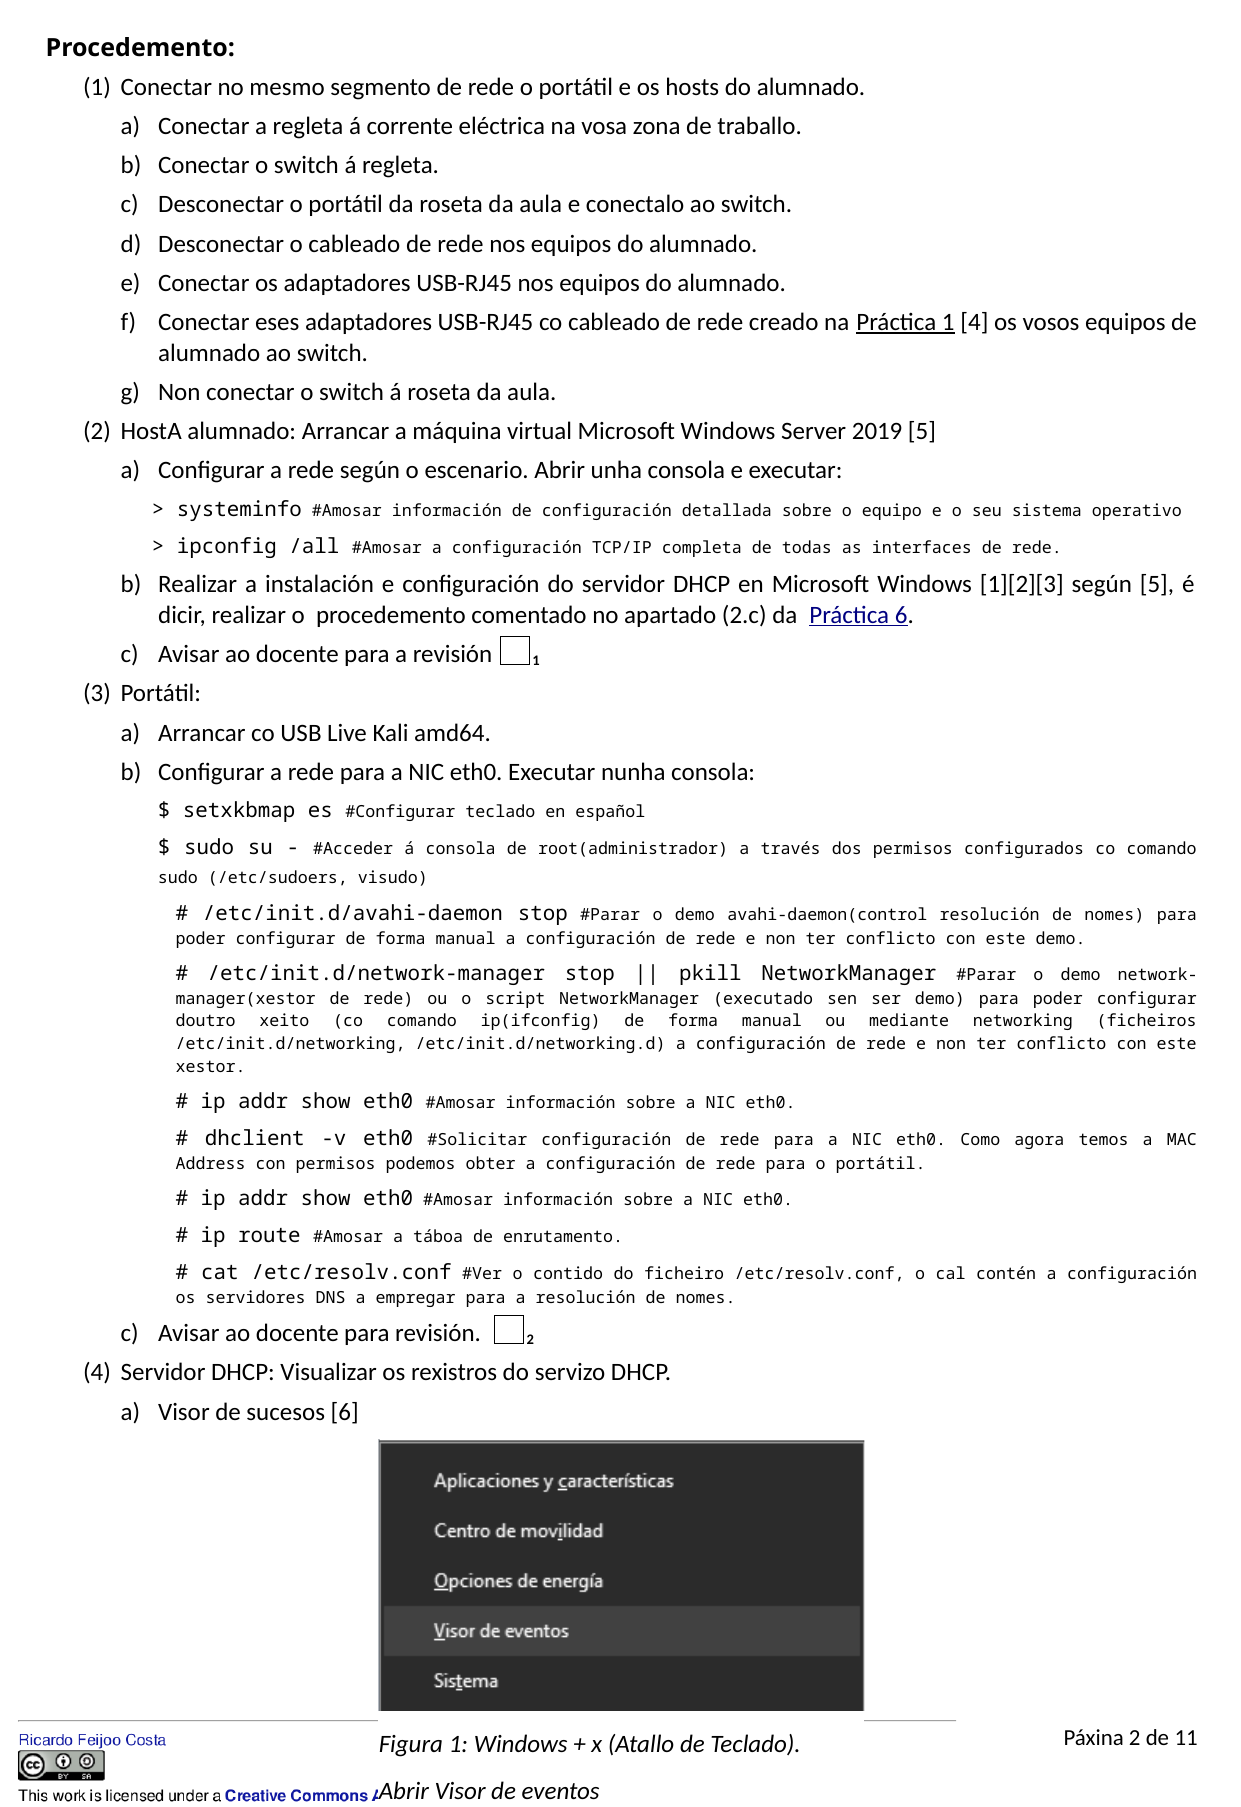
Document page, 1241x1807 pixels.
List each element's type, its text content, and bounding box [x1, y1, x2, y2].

list Portátil: [83, 677, 1197, 708]
list # /etc/init.d/network-manager stop || pkill NetworkManager #Parar o demo network-manager(xestor de rede) ou o script NetworkManager (executado sen ser demo) para poder configurar doutro xeito (co comando ip(ifconfig) de forma manual ou mediante networking (ficheiros /etc/init.d/networking, /etc/init.d/networking.d) a configuración de rede e non ter conflicto con este xestor. [140, 958, 1197, 1077]
list # ip route #Amosar a táboa de enrutamento. [140, 1220, 1197, 1249]
text Figura 1: Windows + x (Atallo de Teclado). [378, 1711, 864, 1758]
list Configurar a rede para a NIC eth0. Executar nunha consola: [120, 756, 1197, 786]
list Configurar a rede según o escenario. Abrir unha consola e executar: [120, 455, 1197, 485]
list # ip addr show eth0 #Amosar información sobre a NIC eth0. [140, 1086, 1197, 1114]
picture [8, 1715, 378, 1806]
list Avisar ao docente para a revisión 1 [120, 638, 1197, 669]
list Avisar ao docente para revisión. 2 [120, 1317, 1197, 1348]
list Servidor DHCP: Visualizar os rexistros do servizo DHCP. [83, 1357, 1197, 1387]
list $ sudo su - #Acceder á consola de root(administrador) a través dos permisos configurados co comando sudo (/etc/sudoers, visudo) [122, 832, 1197, 889]
list Conectar a regleta á corrente eléctrica na vosa zona de traballo. [120, 110, 1197, 141]
list $ setxkbmap es #Configurar teclado en español [122, 795, 1197, 824]
list # /etc/init.d/avahi-daemon stop #Parar o demo avahi-daemon(control resolución de nomes) para poder configurar de forma manual a configuración de rede e non ter conflicto con este demo. [140, 898, 1197, 949]
text Procedemento: [45, 30, 1197, 64]
list > systeminfo #Amosar información de configuración detallada sobre o equipo e o seu sistema operativo [116, 494, 1197, 522]
list # dhclient -v eth0 #Solicitar configuración de rede para a NIC eth0. Como agora temos a MAC Address con permisos podemos obter a configuración de rede para o portátil. [140, 1123, 1197, 1174]
list Desconectar o portátil da roseta da aula e conectalo ao switch. [120, 188, 1197, 219]
list # cat /etc/resolv.conf #Ver o contido do ficheiro /etc/resolv.conf, o cal contén a configuración os servidores DNS a empregar para a resolución de nomes. [140, 1257, 1197, 1308]
list Conectar eses adaptadores USB-RJ45 co cableado de rede creado na Práctica 1 [4] os vosos equipos de alumnado ao switch. [120, 306, 1197, 367]
list HostA alumnado: Arrancar a máquina virtual Microsoft Windows Server 2019 [5] [83, 415, 1197, 446]
list Desconectar o cableado de rede nos equipos do alumnado. [120, 228, 1197, 258]
list Arrancar co USB Live Kali amd64. [120, 717, 1197, 747]
list Conectar o switch á regleta. [120, 149, 1197, 180]
list Non conectar o switch á roseta da aula. [120, 376, 1197, 407]
text Abrir Visor de eventos [378, 1776, 864, 1806]
list Conectar os adaptadores USB-RJ45 nos equipos do alumnado. [120, 267, 1197, 298]
picture [378, 1439, 865, 1711]
list Visor de sucesos [6] [120, 1396, 1197, 1426]
picture [864, 1715, 957, 1806]
list # ip addr show eth0 #Amosar información sobre a NIC eth0. [140, 1183, 1197, 1211]
list Realizar a instalación e configuración do servidor DHCP en Microsoft Windows [1][2][3] según [5], é dicir, realizar o procedemento comentado no apartado (2.c) da Práctica 6. [120, 568, 1197, 629]
list Conectar no mesmo segmento de rede o portátil e os hosts do alumnado. [83, 71, 1197, 101]
list > ipconfig /all #Amosar a configuración TCP/IP completa de todas as interfaces de rede. [116, 531, 1197, 559]
